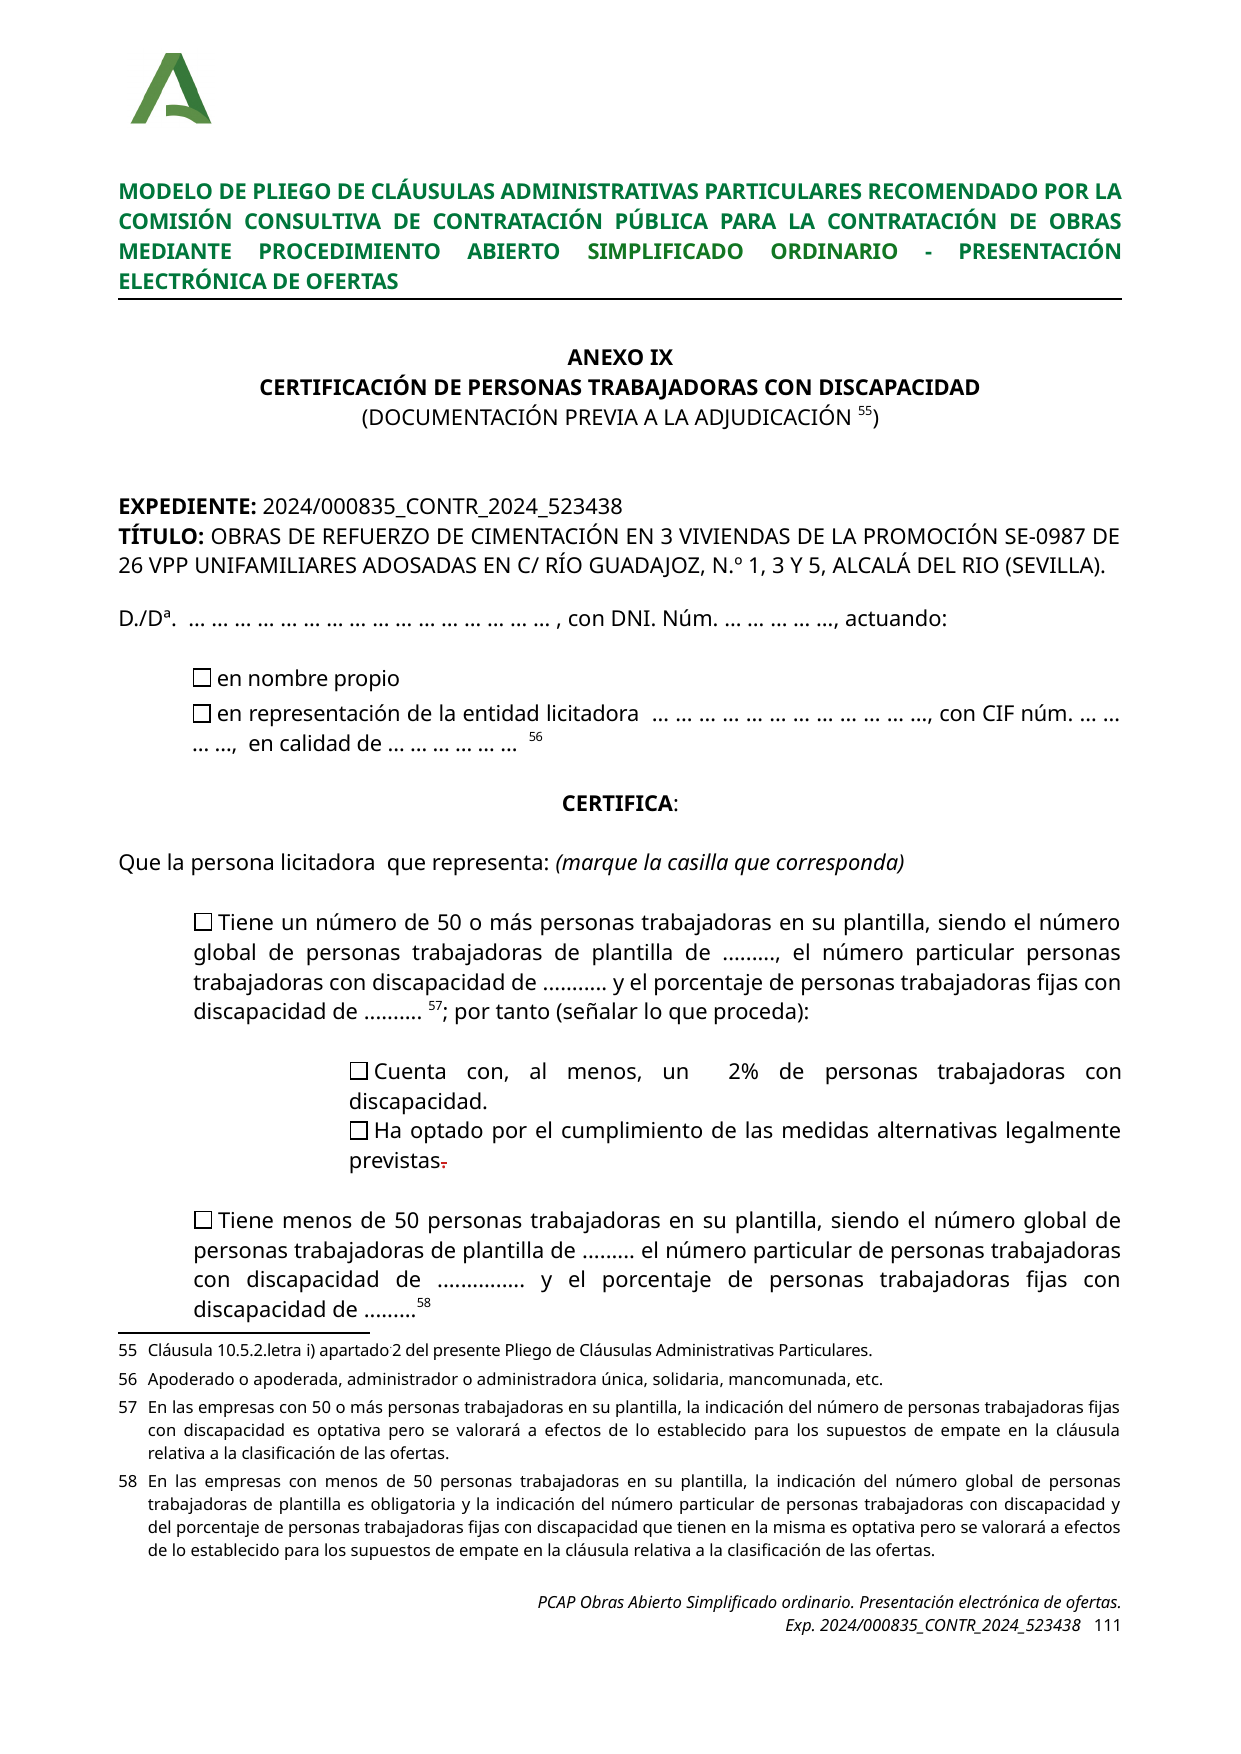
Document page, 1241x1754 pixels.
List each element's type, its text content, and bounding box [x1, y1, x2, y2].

list Tiene un número de 50 o más personas trabajadoras en su plantilla, siendo el número global de personas trabajadoras de plantilla de ........., el número particular personas trabajadoras con discapacidad de ........... y el porcentaje de personas trabajadoras fijas con discapacidad de .......... ; por tanto (señalar lo que proceda): [156, 907, 1122, 1026]
list En las empresas con 50 o más personas trabajadoras en su plantilla, la indicación del número de personas trabajadoras fijas con discapacidad es optativa pero se valorará a efectos de lo establecido para los supuestos de empate en la cláusula relativa a la clasificación de las ofertas. [118, 1396, 1122, 1464]
text Apoderado o apoderada, administrador o administradora única, solidaria, mancomunada, etc. [118, 1367, 1122, 1390]
text MODELO DE PLIEGO DE CLÁUSULAS ADMINISTRATIVAS PARTICULARES RECOMENDADO POR LA COMISIÓN CONSULTIVA DE CONTRATACIÓN PÚBLICA PARA LA CONTRATACIÓN DE OBRAS MEDIANTE PROCEDIMIENTO ABIERTO SIMPLIFICADO ORDINARIO - PRESENTACIÓN ELECTRÓNICA DE OFERTAS [118, 176, 1122, 298]
text CERTIFICACIÓN DE PERSONAS TRABAJADORAS CON DISCAPACIDAD [118, 372, 1122, 402]
text ANEXO IX [118, 342, 1122, 372]
text TÍTULO: OBRAS DE REFUERZO DE CIMENTACIÓN EN 3 VIVIENDAS DE LA PROMOCIÓN SE-0987 DE 26 VPP UNIFAMILIARES ADOSADAS EN C/ RÍO GUADAJOZ, N.º 1, 3 Y 5, ALCALÁ DEL RIO (SEVILLA). [118, 521, 1122, 580]
text CERTIFICA: [118, 788, 1122, 818]
list En las empresas con menos de 50 personas trabajadoras en su plantilla, la indicación del número global de personas trabajadoras de plantilla es obligatoria y la indicación del número particular de personas trabajadoras con discapacidad y del porcentaje de personas trabajadoras fijas con discapacidad que tienen en la misma es optativa pero se valorará a efectos de lo establecido para los supuestos de empate en la cláusula relativa a la clasificación de las ofertas. [118, 1470, 1122, 1561]
text EXPEDIENTE: 2024/000835_CONTR_2024_523438 [118, 491, 1122, 521]
picture [127, 48, 216, 128]
text (DOCUMENTACIÓN PREVIA A LA ADJUDICACIÓN ) [118, 402, 1122, 431]
text en nombre propio [192, 663, 1122, 692]
list Tiene menos de 50 personas trabajadoras en su plantilla, siendo el número global de personas trabajadoras de plantilla de ......... el número particular de personas trabajadoras con discapacidad de ............... y el porcentaje de personas trabajadoras fijas con discapacidad de ......... [156, 1205, 1122, 1324]
text Que la persona licitadora que representa: (marque la casilla que corresponda) [118, 847, 1122, 877]
list Cuenta con, al menos, un 2% de personas trabajadoras con discapacidad. [311, 1056, 1122, 1116]
text Cláusula 10.5.2.letra i) apartado.2 del presente Pliego de Cláusulas Administrativas Particulares. [118, 1339, 1122, 1361]
text en representación de la entidad licitadora … … … … … … … … … … … …, con CIF núm. … … … …, en calidad de … … … … … … [192, 698, 1122, 758]
list Ha optado por el cumplimiento de las medidas alternativas legalmente previstas. [311, 1116, 1122, 1175]
text D./Dª. … … … … … … … … … … … … … … … … , con DNI. Núm. … … … … …, actuando: [118, 603, 1122, 633]
